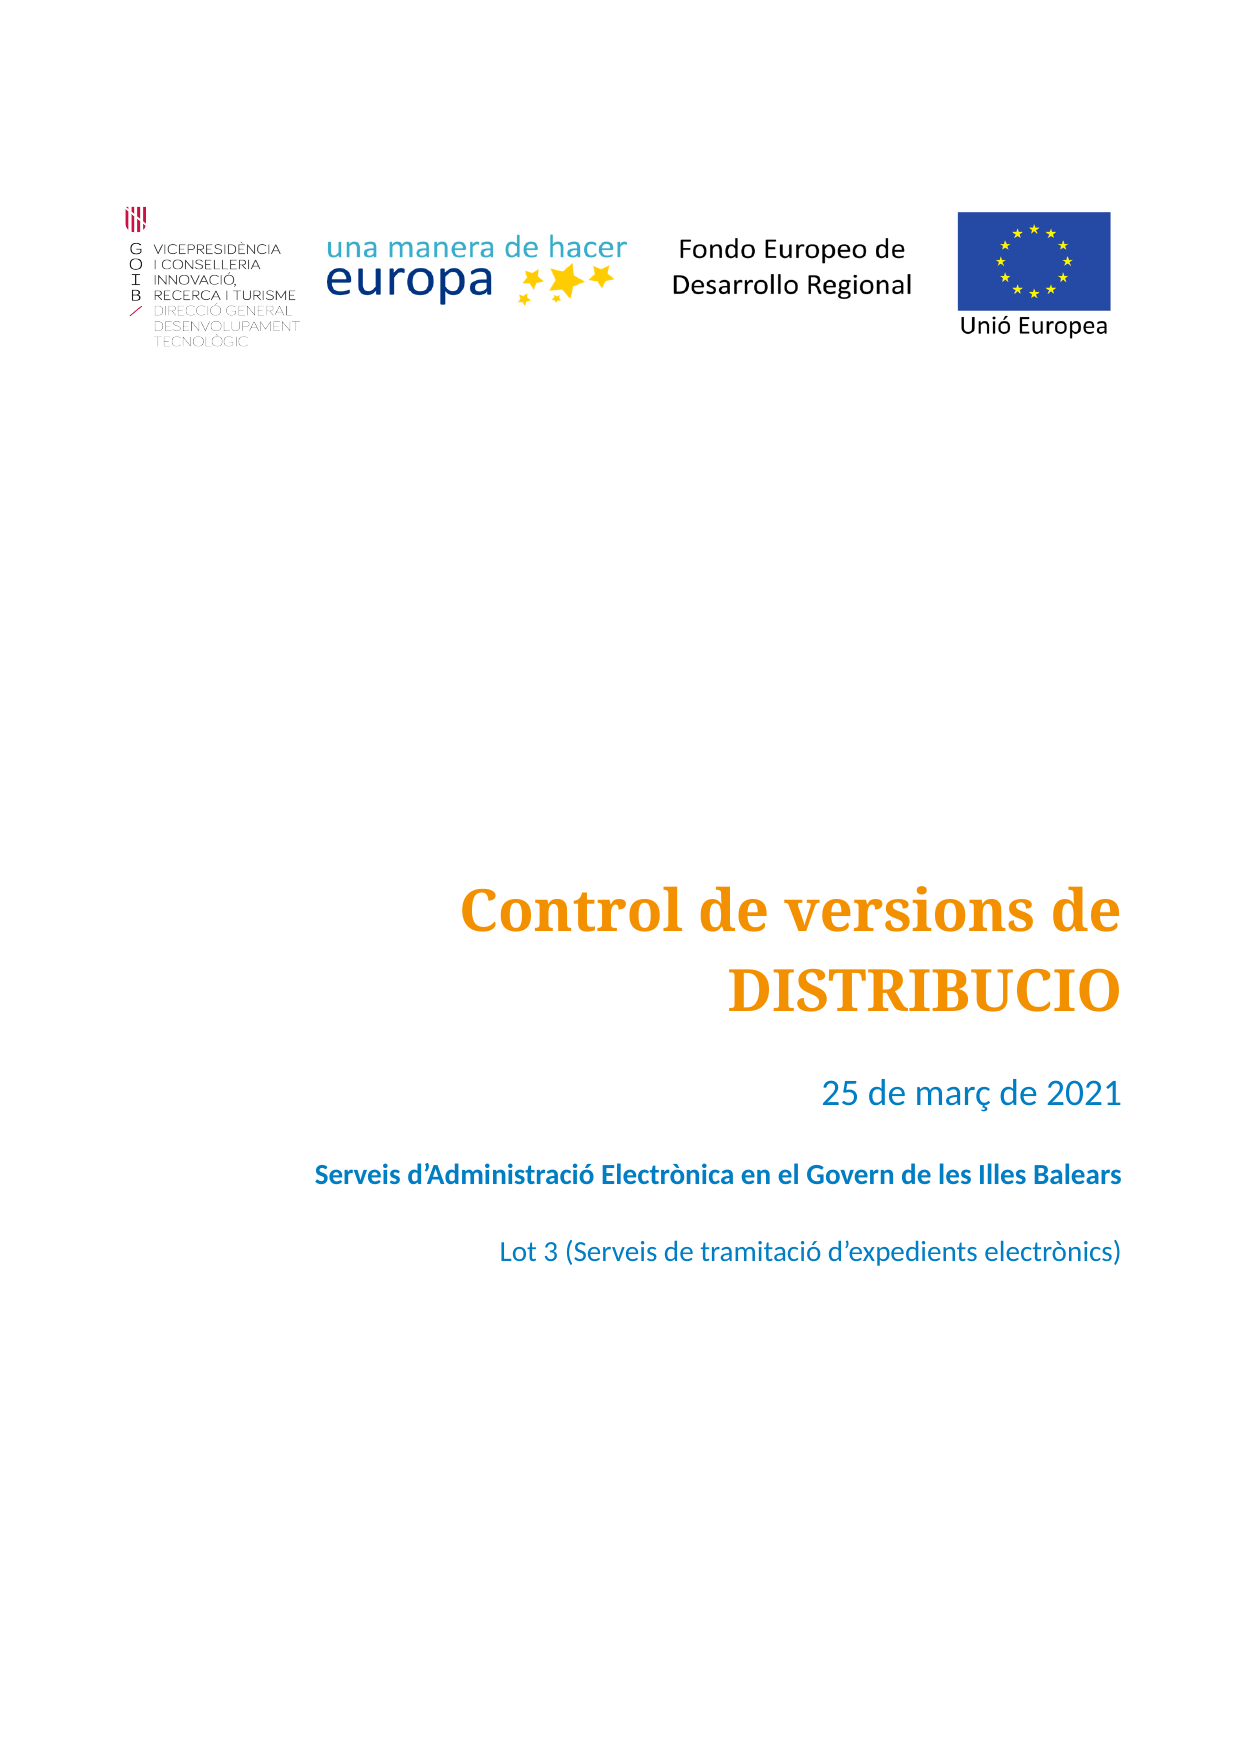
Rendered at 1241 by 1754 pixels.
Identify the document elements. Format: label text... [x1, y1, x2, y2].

picture [321, 202, 1122, 352]
text Serveis d’Administració Electrònica en el Govern de les Illes Balears [118, 1156, 1122, 1192]
text Control de versions de DISTRIBUCIO [118, 869, 1122, 1028]
text Lot 3 (Serveis de tramitació d’expedients electrònics) [118, 1233, 1122, 1269]
text 25 de març de 2021 [118, 1069, 1122, 1115]
picture [118, 202, 308, 351]
